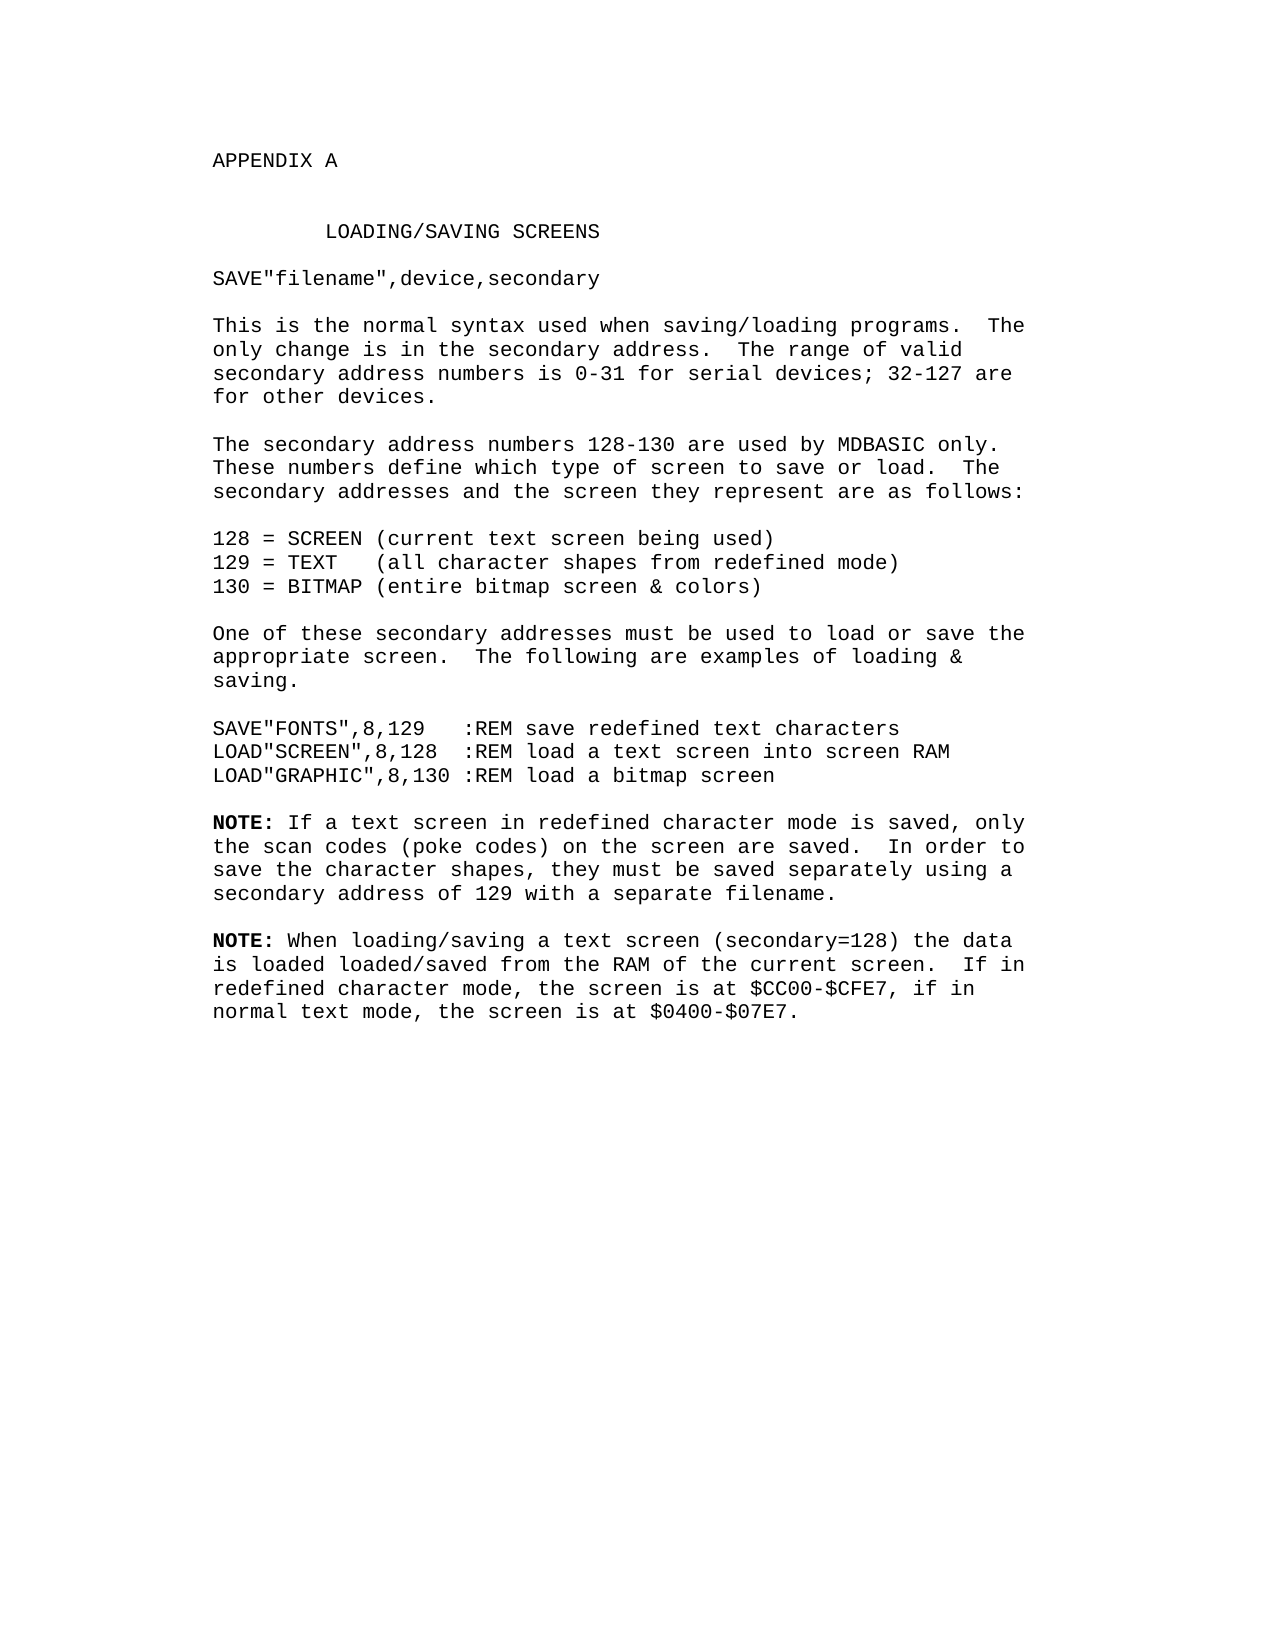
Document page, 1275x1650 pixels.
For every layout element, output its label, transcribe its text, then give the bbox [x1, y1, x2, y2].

text One of these secondary addresses must be used to load or save the appropriate screen. The following are examples of loading & saving. [212, 623, 1031, 694]
text 128 = SCREEN (current text screen being used) [212, 528, 1031, 552]
text LOADING/SAVING SCREENS [212, 221, 1031, 244]
text APPENDIX A [212, 150, 1031, 174]
text 130 = BITMAP (entire bitmap screen & colors) [212, 576, 1031, 599]
text NOTE: If a text screen in redefined character mode is saved, only the scan codes (poke codes) on the screen are saved. In order to save the character shapes, they must be saved separately using a secondary address of 129 with a separate filename. [212, 812, 1031, 907]
text This is the normal syntax used when saving/loading programs. The only change is in the secondary address. The range of valid secondary address numbers is 0-31 for serial devices; 32-127 are for other devices. [212, 316, 1031, 410]
text SAVE"FONTS",8,129 :REM save redefined text characters [212, 717, 1031, 741]
text SAVE"filename",device,secondary [212, 268, 1031, 292]
text The secondary address numbers 128-130 are used by MDBASIC only. These numbers define which type of screen to save or load. The secondary addresses and the screen they represent are as follows: [212, 434, 1031, 505]
text LOAD"SCREEN",8,128 :REM load a text screen into screen RAM [212, 741, 1031, 765]
text 129 = TEXT (all character shapes from redefined mode) [212, 552, 1031, 576]
text LOAD"GRAPHIC",8,130 :REM load a bitmap screen [212, 765, 1031, 788]
text NOTE: When loading/saving a text screen (secondary=128) the data is loaded loaded/saved from the RAM of the current screen. If in redefined character mode, the screen is at $CC00-$CFE7, if in normal text mode, the screen is at $0400-$07E7. [212, 930, 1031, 1025]
